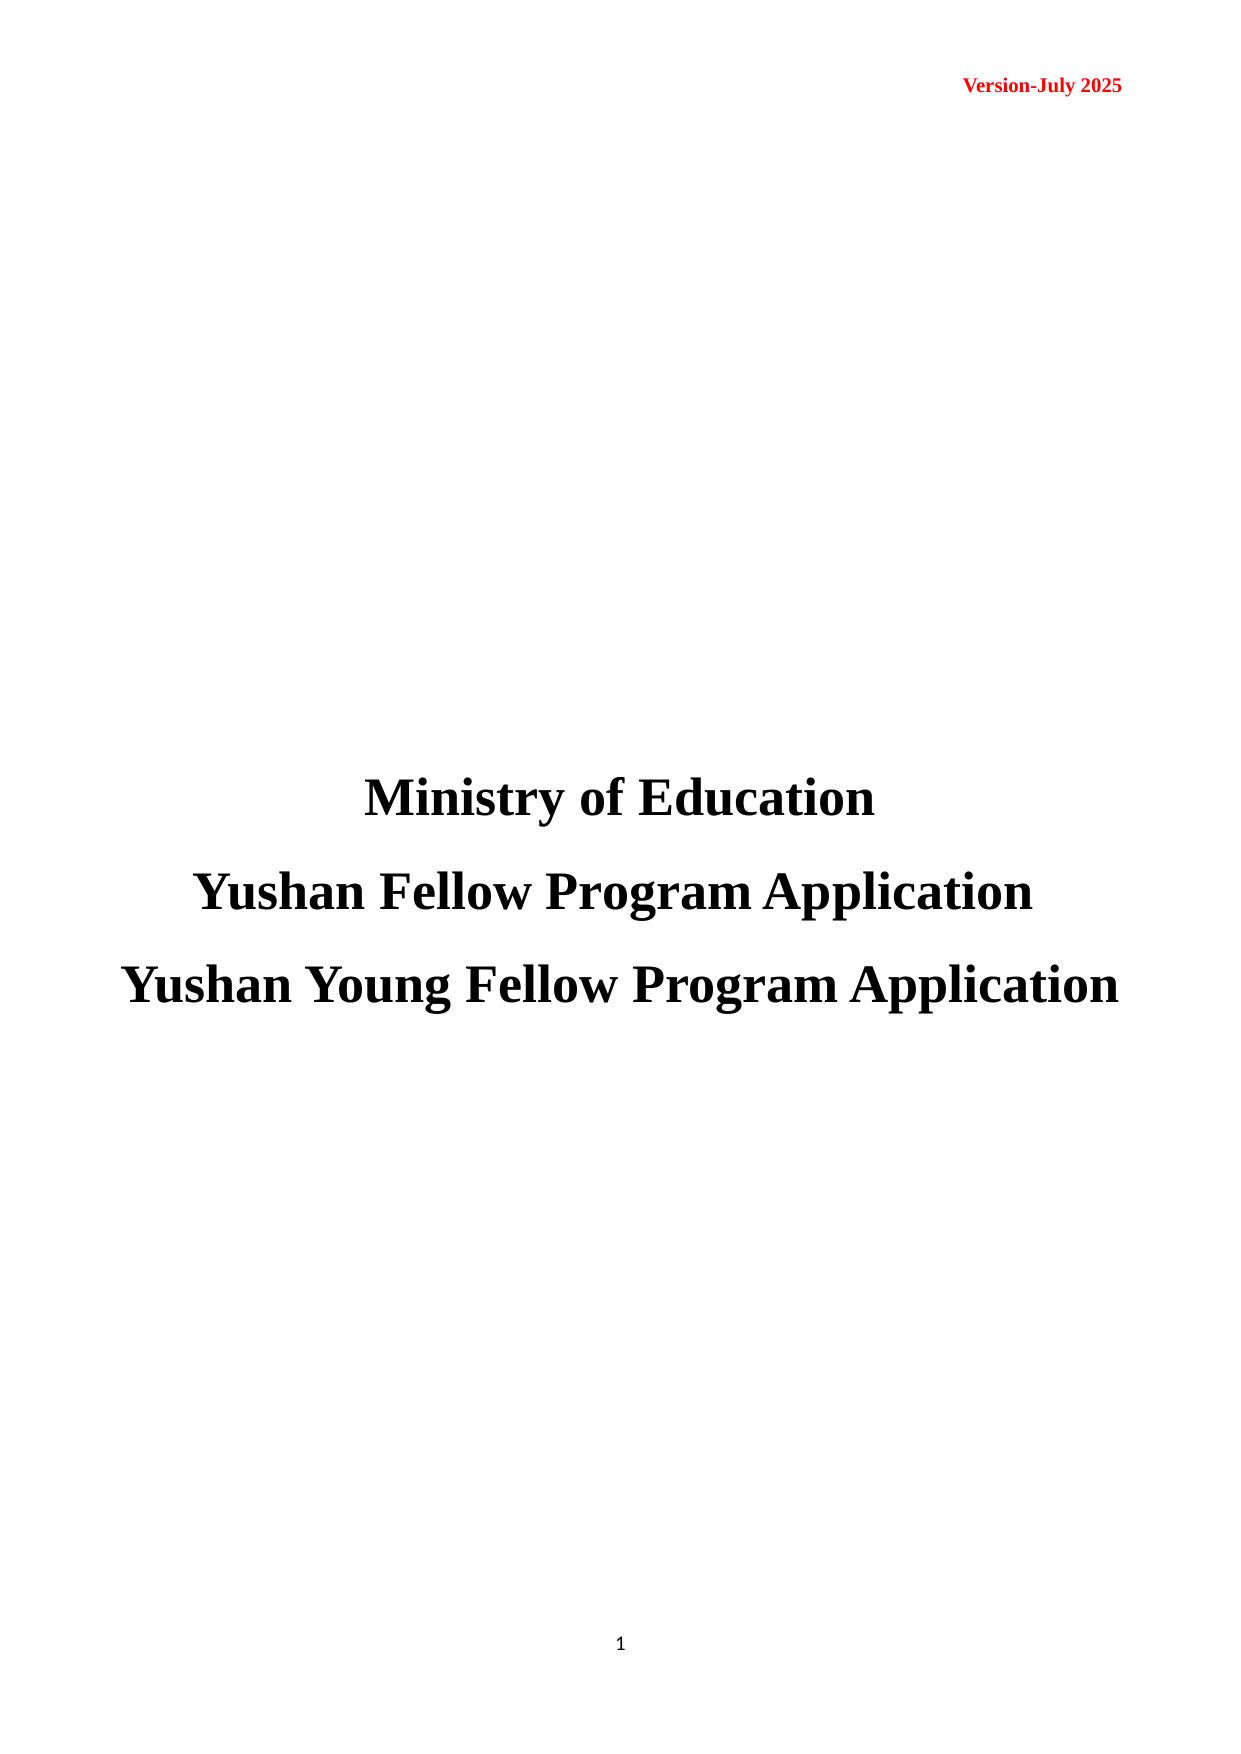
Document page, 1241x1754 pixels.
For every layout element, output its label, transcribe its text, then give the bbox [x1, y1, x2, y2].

text Yushan Young Fellow Program Application [118, 952, 1122, 1014]
text Ministry of Education [118, 765, 1122, 828]
text Yushan Fellow Program Application [118, 859, 1122, 921]
